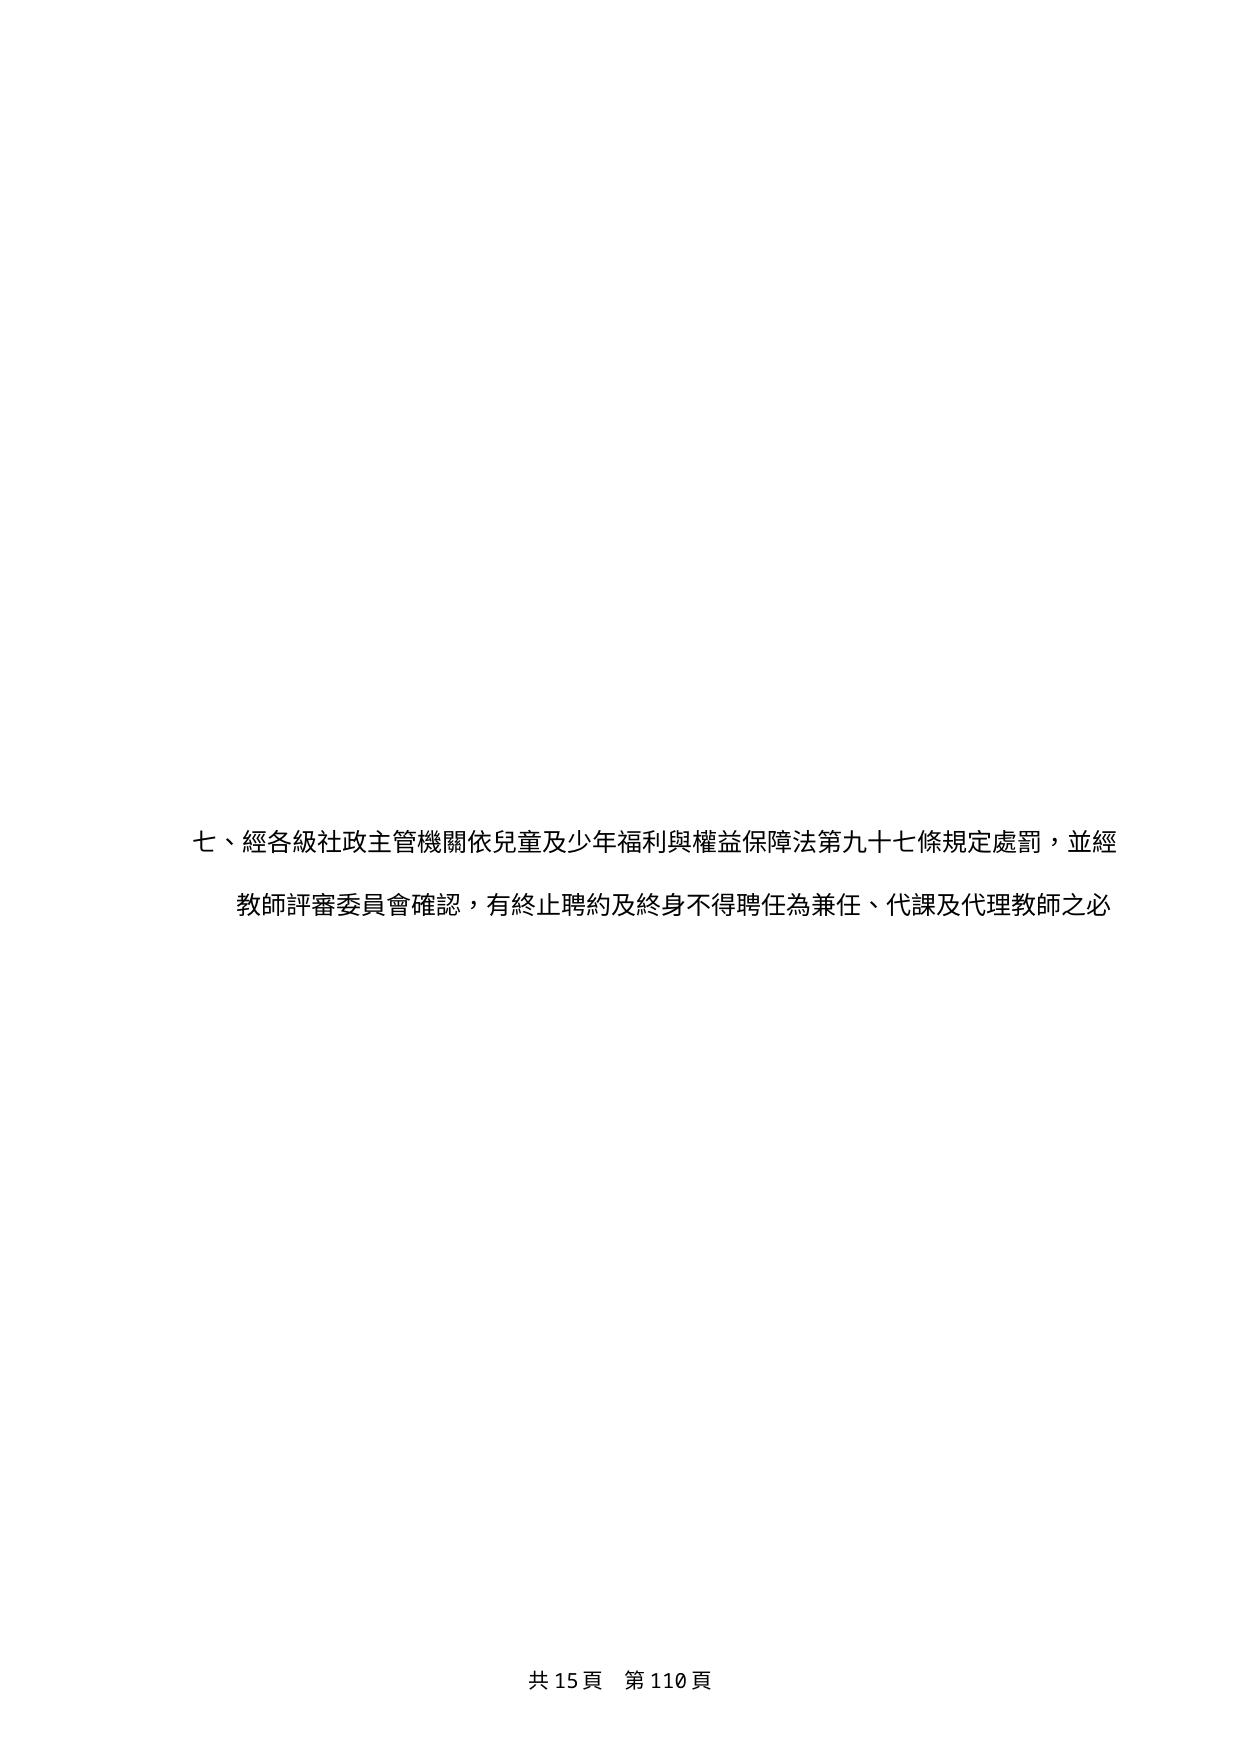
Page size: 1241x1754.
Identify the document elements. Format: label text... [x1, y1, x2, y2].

text 七、經各級社政主管機關依兒童及少年福利與權益保障法第九十七條規定處罰，並經教師評審委員會確認，有終止聘約及終身不得聘任為兼任、代課及代理教師之必 [192, 799, 1122, 924]
